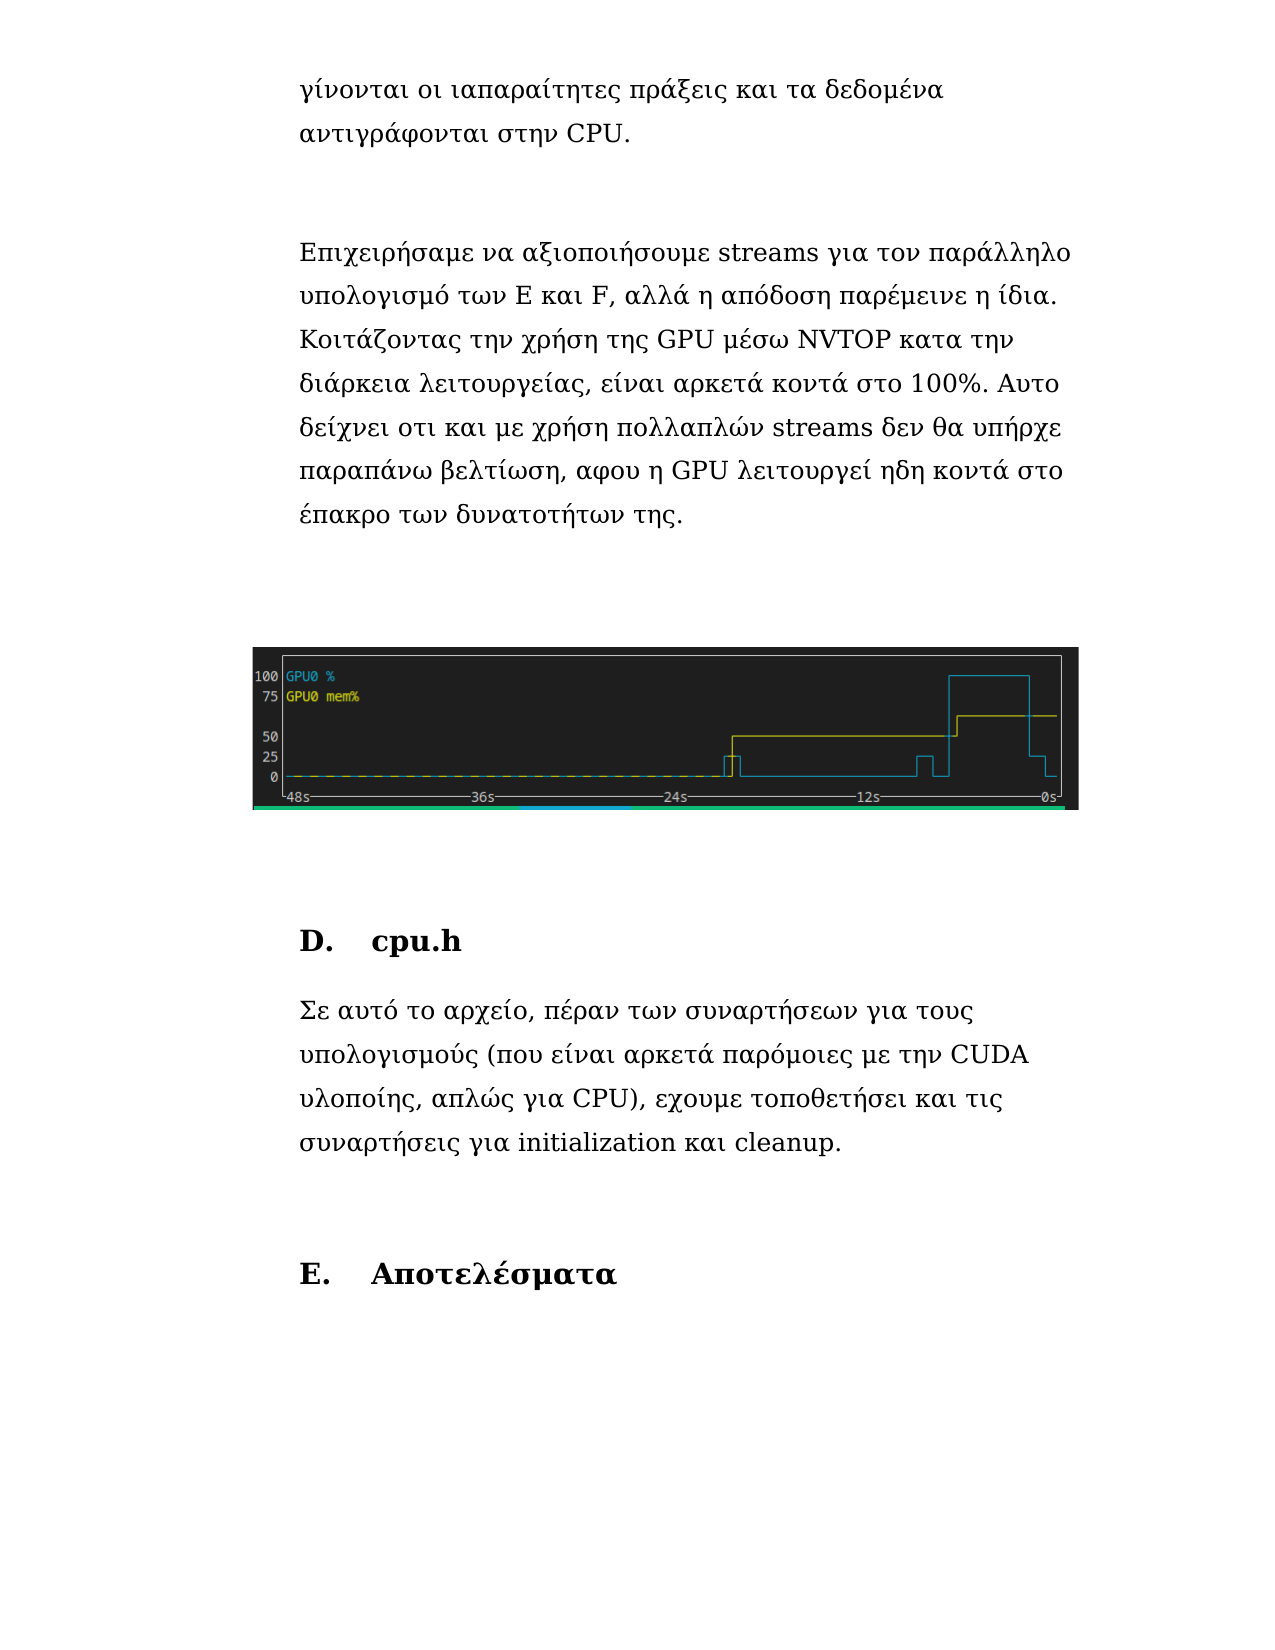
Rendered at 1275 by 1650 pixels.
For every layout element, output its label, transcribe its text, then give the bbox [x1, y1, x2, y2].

list Επιχειρήσαμε να αξιοποιήσουμε streams για τον παράλληλο υπολογισμό των E και F, αλλά η απόδοση παρέμεινε η ίδια. Κοιτάζοντας την χρήση της GPU μέσω NVTOP κατα την διάρκεια λειτουργείας, είναι αρκετά κοντά στο 100%. Αυτο δείχνει οτι και με χρήση πολλαπλών streams δεν θα υπήρχε παραπάνω βελτίωση, αφου η GPU λειτουργεί ηδη κοντά στο έπακρο των δυνατοτήτων της. [299, 238, 1125, 529]
list Αποτελέσματα [299, 1257, 1125, 1291]
text γίνονται οι ιαπαραίτητες πράξεις και τα δεδομένα αντιγράφονται στην CPU. [299, 75, 1125, 148]
list cpu.h [299, 924, 1125, 959]
picture [252, 647, 1079, 810]
text Σε αυτό το αρχείο, πέραν των συναρτήσεων για τους υπολογισμούς (που είναι αρκετά παρόμοιες με την CUDA υλοποίης, απλώς για CPU), εχουμε τοποθετήσει και τις συναρτήσεις για initialization και cleanup. [299, 997, 1125, 1157]
